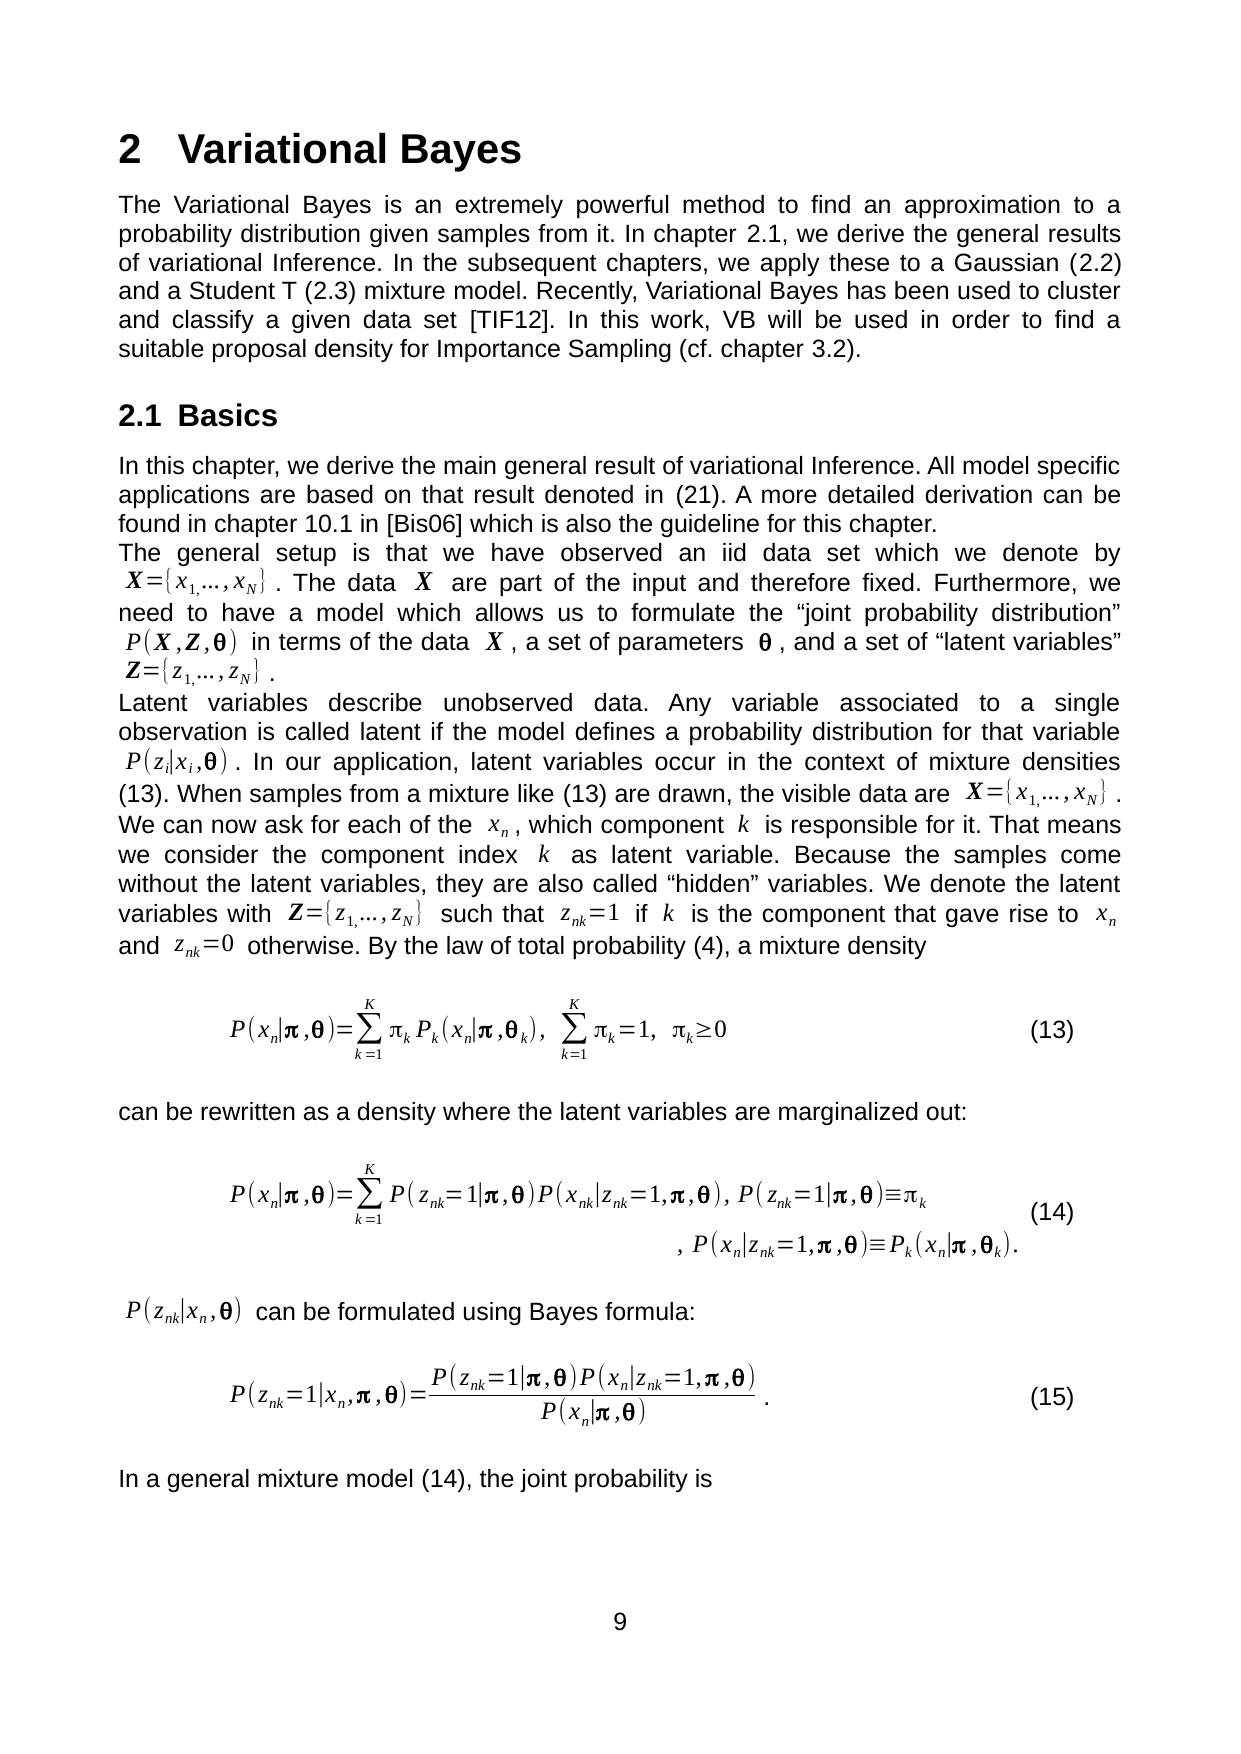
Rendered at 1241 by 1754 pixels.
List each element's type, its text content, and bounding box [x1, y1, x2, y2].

table_header [118, 1155, 217, 1267]
table_header [118, 1356, 217, 1436]
table_header [217, 1155, 1024, 1267]
text In this chapter, we derive the main general result of variational Inference. All model specific applications are based on that result denoted in (21). A more detailed derivation can be found in chapter 10.1 in [Bis06] which is also the guideline for this chapter. [118, 451, 1122, 538]
text can be rewritten as a density where the latent variables are marginalized out: [118, 1097, 1122, 1126]
table_header [217, 990, 1024, 1068]
subtitle Variational Bayes [118, 124, 1122, 172]
text Latent variables describe unobserved data. Any variable associated to a single observation is called latent if the model defines a probability distribution for that variable . In our application, latent variables occur in the context of mixture densities (13). When samples from a mixture like (13) are drawn, the visible data are . We can now ask for each of the , which component is responsible for it. That means we consider the component index as latent variable. Because the samples come without the latent variables, they are also called “hidden” variables. We denote the latent variables with such that if is the component that gave rise to and otherwise. By the law of total probability (4), a mixture density [118, 688, 1122, 961]
text The general setup is that we have observed an iid data set which we denote by . The data are part of the input and therefore fixed. Furthermore, we need to have a model which allows us to formulate the “joint probability distribution” in terms of the data , a set of parameters , and a set of “latent variables” . [118, 538, 1122, 688]
table_header (14) [1024, 1155, 1123, 1267]
table_header (13) [1024, 990, 1123, 1068]
table_header [118, 990, 217, 1068]
text The Variational Bayes is an extremely powerful method to find an approximation to a probability distribution given samples from it. In chapter 2.1, we derive the general results of variational Inference. In the subsequent chapters, we apply these to a Gaussian (2.2) and a Student T (2.3) mixture model. Recently, Variational Bayes has been used to cluster and classify a given data set [TIF12]. In this work, VB will be used in order to find a suitable proposal density for Importance Sampling (cf. chapter 3.2). [118, 190, 1122, 363]
table_header . [217, 1356, 1024, 1436]
text In a general mixture model (14), the joint probability is [118, 1464, 1122, 1493]
text can be formulated using Bayes formula: [118, 1296, 1122, 1328]
subtitle Basics [118, 397, 1122, 433]
table_header (15) [1024, 1356, 1123, 1436]
